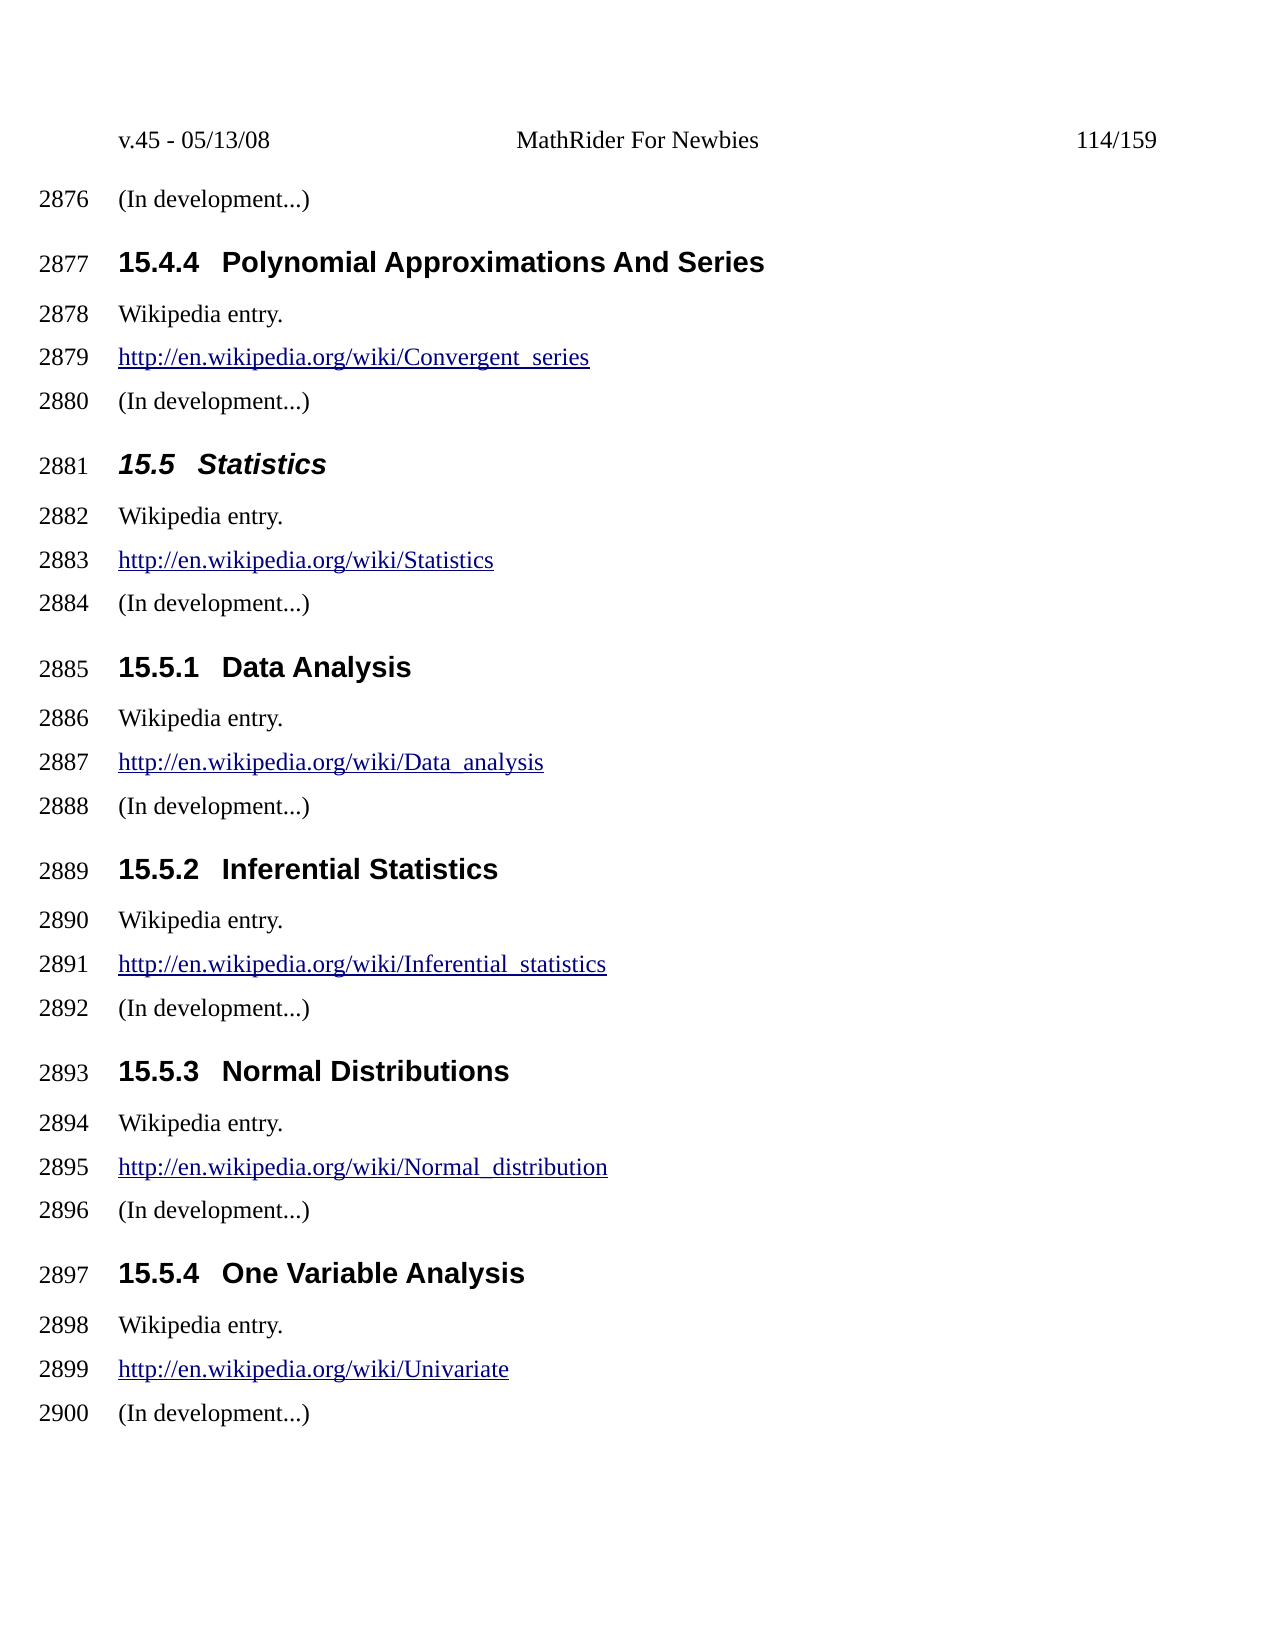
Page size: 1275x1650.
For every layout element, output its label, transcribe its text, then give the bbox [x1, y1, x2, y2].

text (In development...) [118, 184, 1157, 213]
text Wikipedia entry. [118, 703, 1157, 732]
text (In development...) [118, 1398, 1157, 1426]
subtitle Normal Distributions [118, 1054, 1157, 1088]
text http://en.wikipedia.org/wiki/Univariate [118, 1354, 1157, 1383]
text http://en.wikipedia.org/wiki/Statistics [118, 545, 1157, 573]
text http://en.wikipedia.org/wiki/Normal_distribution [118, 1152, 1157, 1180]
text (In development...) [118, 588, 1157, 617]
subtitle One Variable Analysis [118, 1257, 1157, 1290]
text (In development...) [118, 386, 1157, 415]
subtitle Inferential Statistics [118, 852, 1157, 886]
text Wikipedia entry. [118, 501, 1157, 530]
subtitle Polynomial Approximations And Series [118, 245, 1157, 279]
text http://en.wikipedia.org/wiki/Convergent_series [118, 342, 1157, 371]
subtitle Data Analysis [118, 650, 1157, 683]
text (In development...) [118, 1195, 1157, 1224]
text Wikipedia entry. [118, 1310, 1157, 1339]
text Wikipedia entry. [118, 1108, 1157, 1137]
text http://en.wikipedia.org/wiki/Inferential_statistics [118, 949, 1157, 978]
text (In development...) [118, 791, 1157, 819]
text http://en.wikipedia.org/wiki/Data_analysis [118, 747, 1157, 776]
text Wikipedia entry. [118, 299, 1157, 327]
text (In development...) [118, 993, 1157, 1022]
subtitle Statistics [118, 447, 1157, 481]
text Wikipedia entry. [118, 906, 1157, 934]
